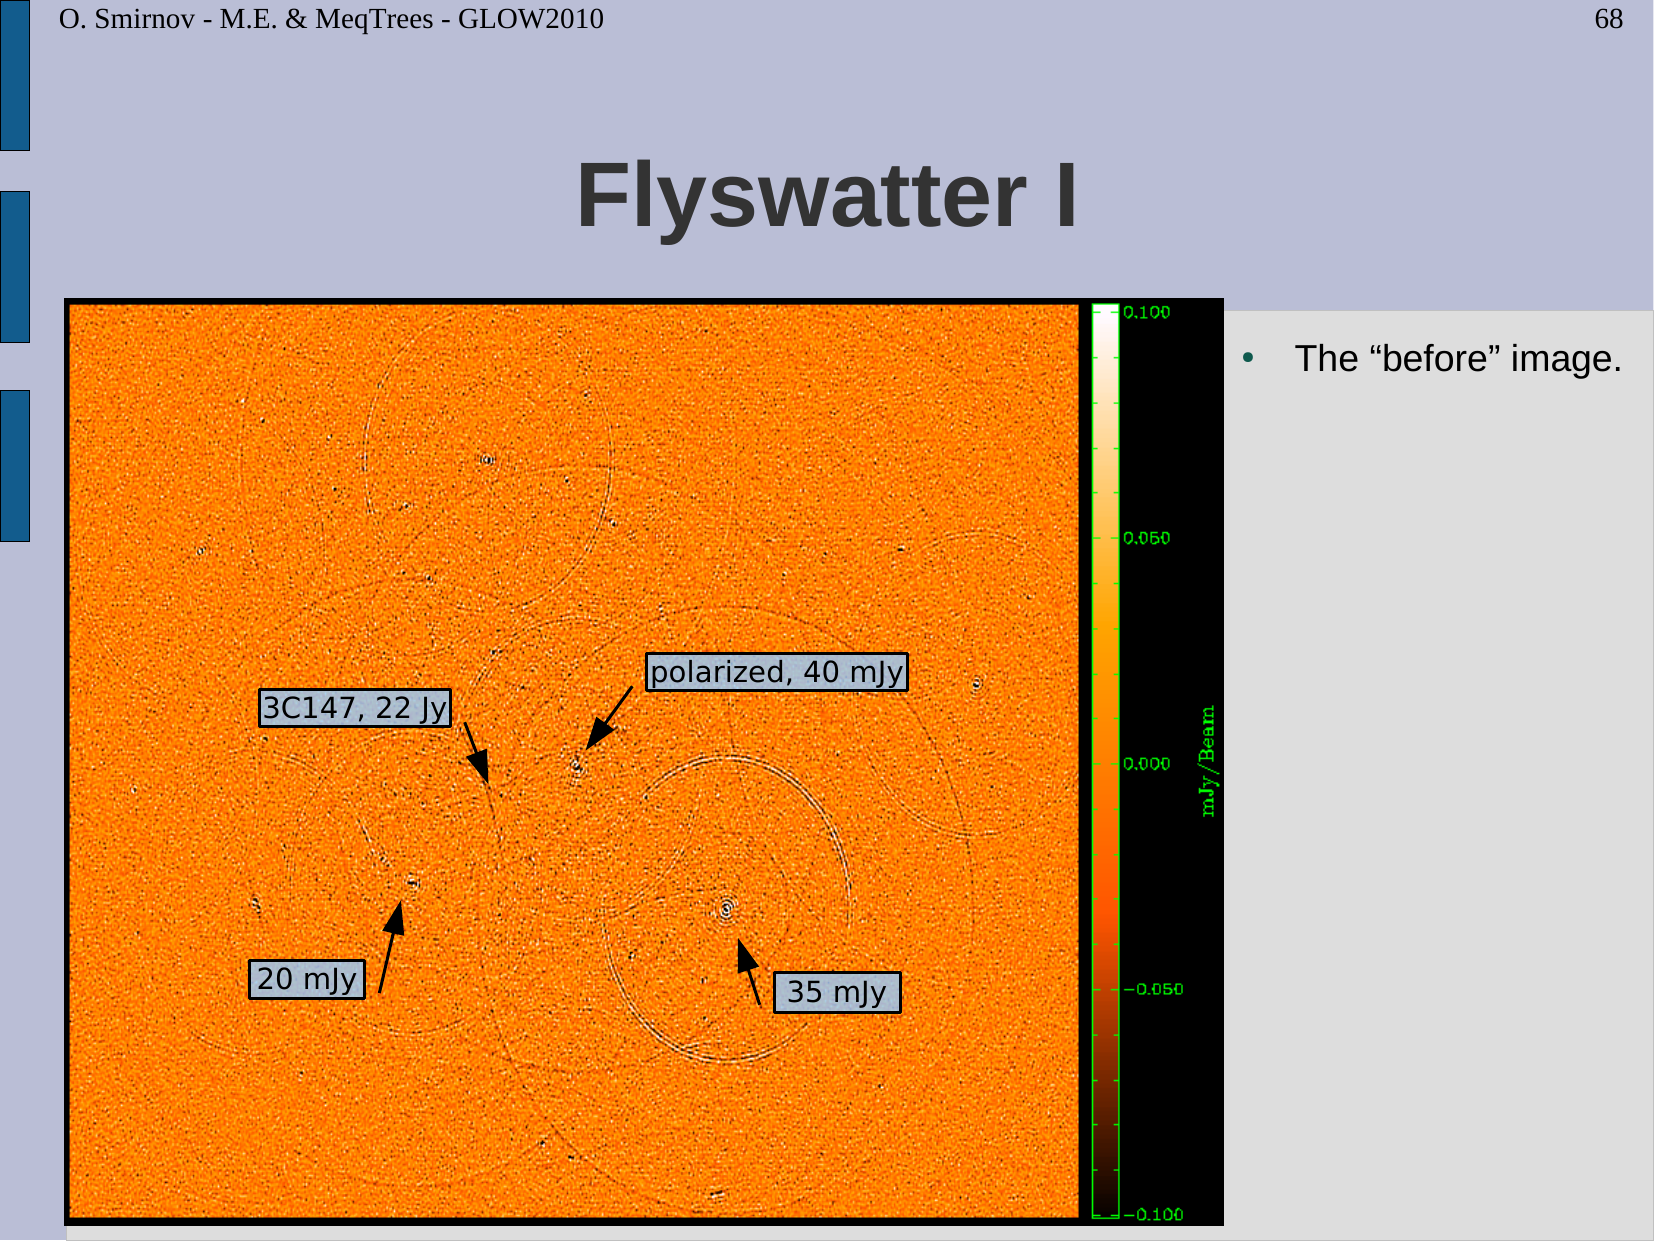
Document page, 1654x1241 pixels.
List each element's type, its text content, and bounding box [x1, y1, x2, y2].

text_box 3C147, 22 Jy [260, 690, 450, 727]
text_box polarized, 40 mJy [647, 654, 907, 691]
list The “before” image. [1223, 337, 1654, 1163]
picture [64, 298, 1224, 1226]
text_box 35 mJy [774, 972, 900, 1013]
title Flyswatter I [121, 91, 1534, 299]
text_box 20 mJy [249, 960, 365, 998]
